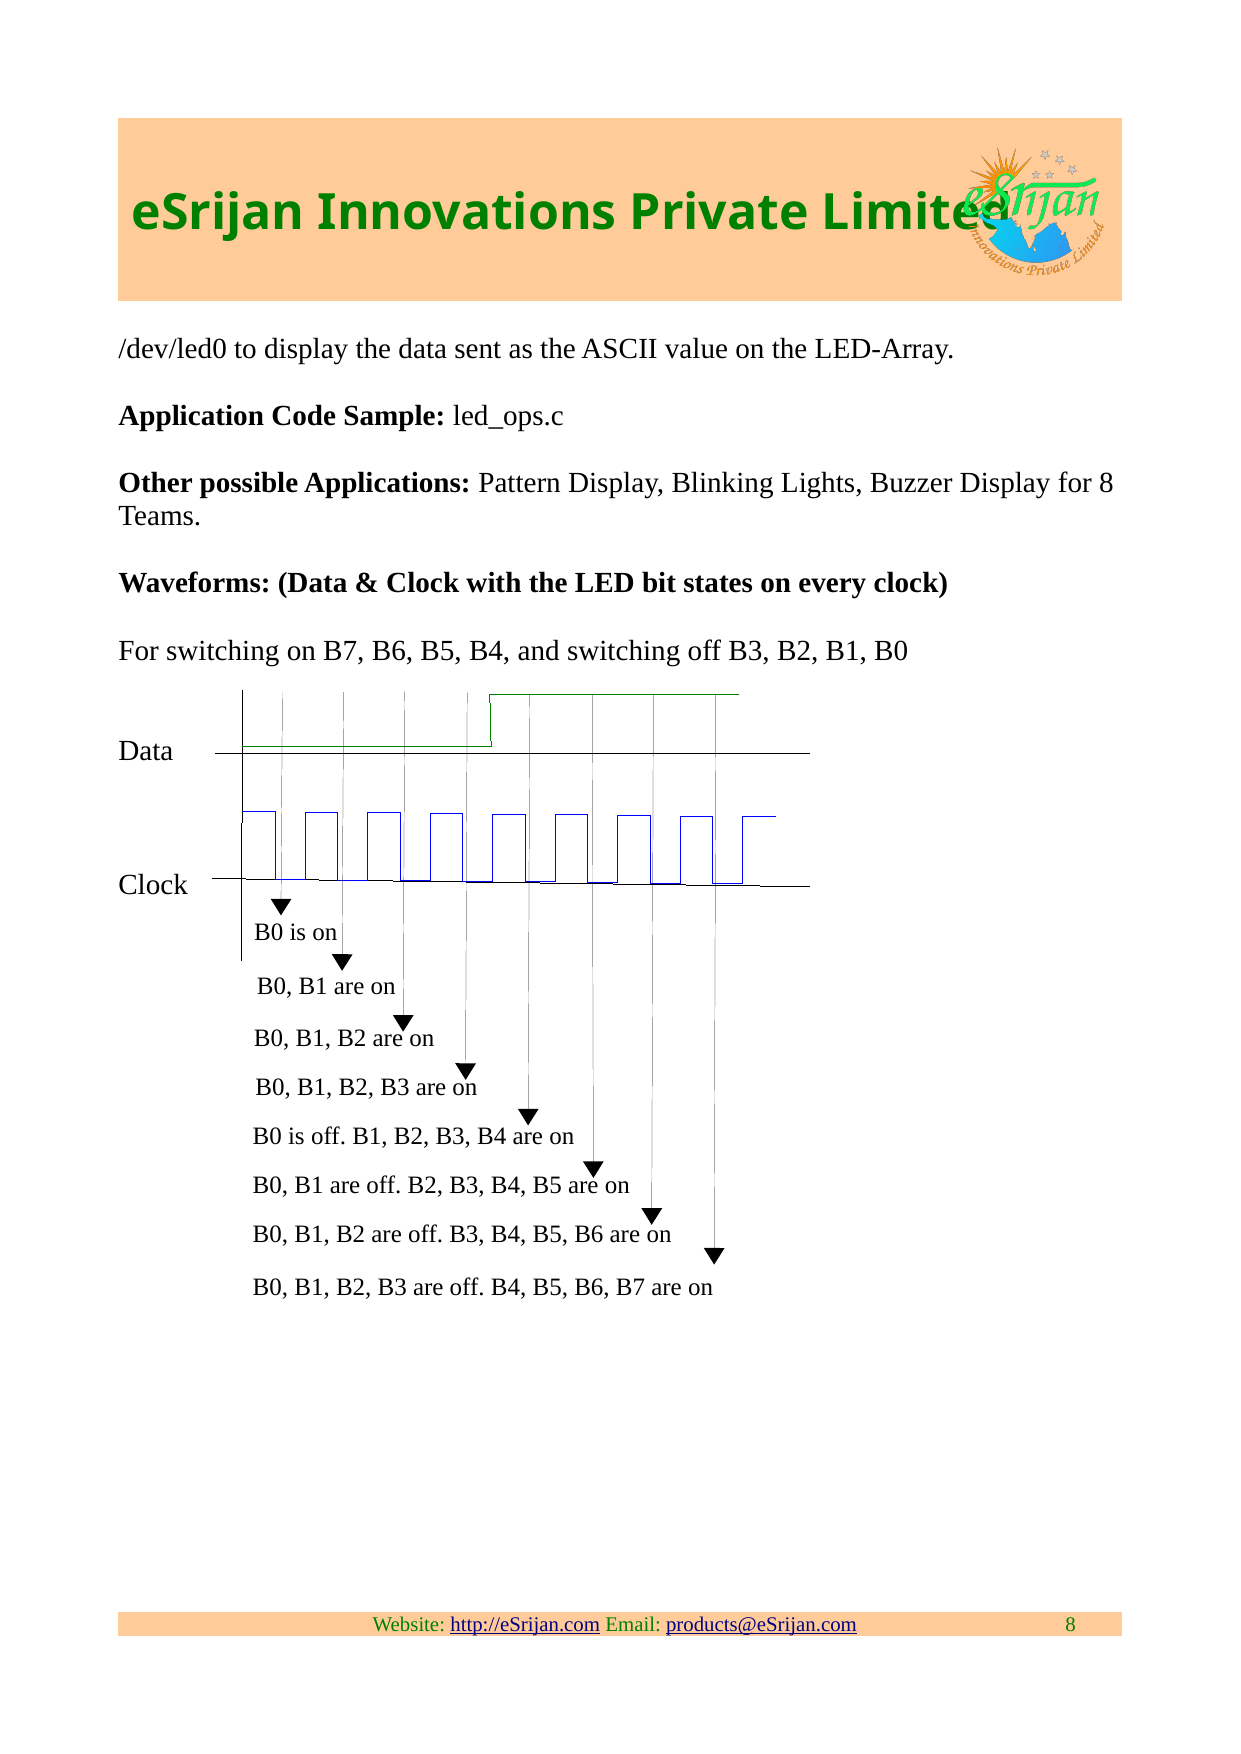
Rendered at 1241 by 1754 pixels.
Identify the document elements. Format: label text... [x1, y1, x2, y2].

text [344, 733, 404, 746]
text [593, 733, 653, 753]
text [467, 883, 528, 901]
text [343, 867, 403, 901]
text /dev/led0 to display the data sent as the ASCII value on the LED-Array. [118, 331, 1122, 364]
text [344, 754, 404, 767]
text [654, 754, 715, 767]
text [282, 867, 342, 901]
text [344, 747, 404, 753]
text Clock [118, 867, 241, 901]
text [530, 754, 592, 767]
text [283, 747, 343, 753]
text [242, 867, 281, 901]
text [716, 867, 1122, 901]
text [431, 867, 462, 881]
text Application Code Sample: led_ops.c [118, 398, 1122, 431]
text [468, 733, 529, 753]
text [404, 867, 430, 880]
picture [958, 126, 1114, 282]
text [243, 747, 281, 753]
text [283, 733, 343, 746]
text [243, 733, 282, 746]
text Other possible Applications: Pattern Display, Blinking Lights, Buzzer Display for 8 Teams. [118, 465, 1122, 532]
text [467, 867, 492, 881]
text [593, 867, 652, 901]
text [404, 882, 466, 901]
text [530, 733, 592, 753]
text [467, 754, 529, 767]
text [530, 867, 592, 901]
text [405, 747, 466, 753]
text [405, 754, 466, 767]
text [716, 733, 1122, 767]
text [593, 754, 653, 767]
text [243, 754, 281, 767]
text [405, 733, 466, 746]
text [654, 733, 715, 753]
text For switching on B7, B6, B5, B4, and switching off B3, B2, B1, B0 [118, 633, 1122, 666]
text [283, 754, 343, 767]
text Data [118, 733, 242, 767]
text Waveforms: (Data & Clock with the LED bit states on every clock) [118, 566, 1122, 599]
text [493, 867, 525, 882]
text [653, 867, 715, 901]
